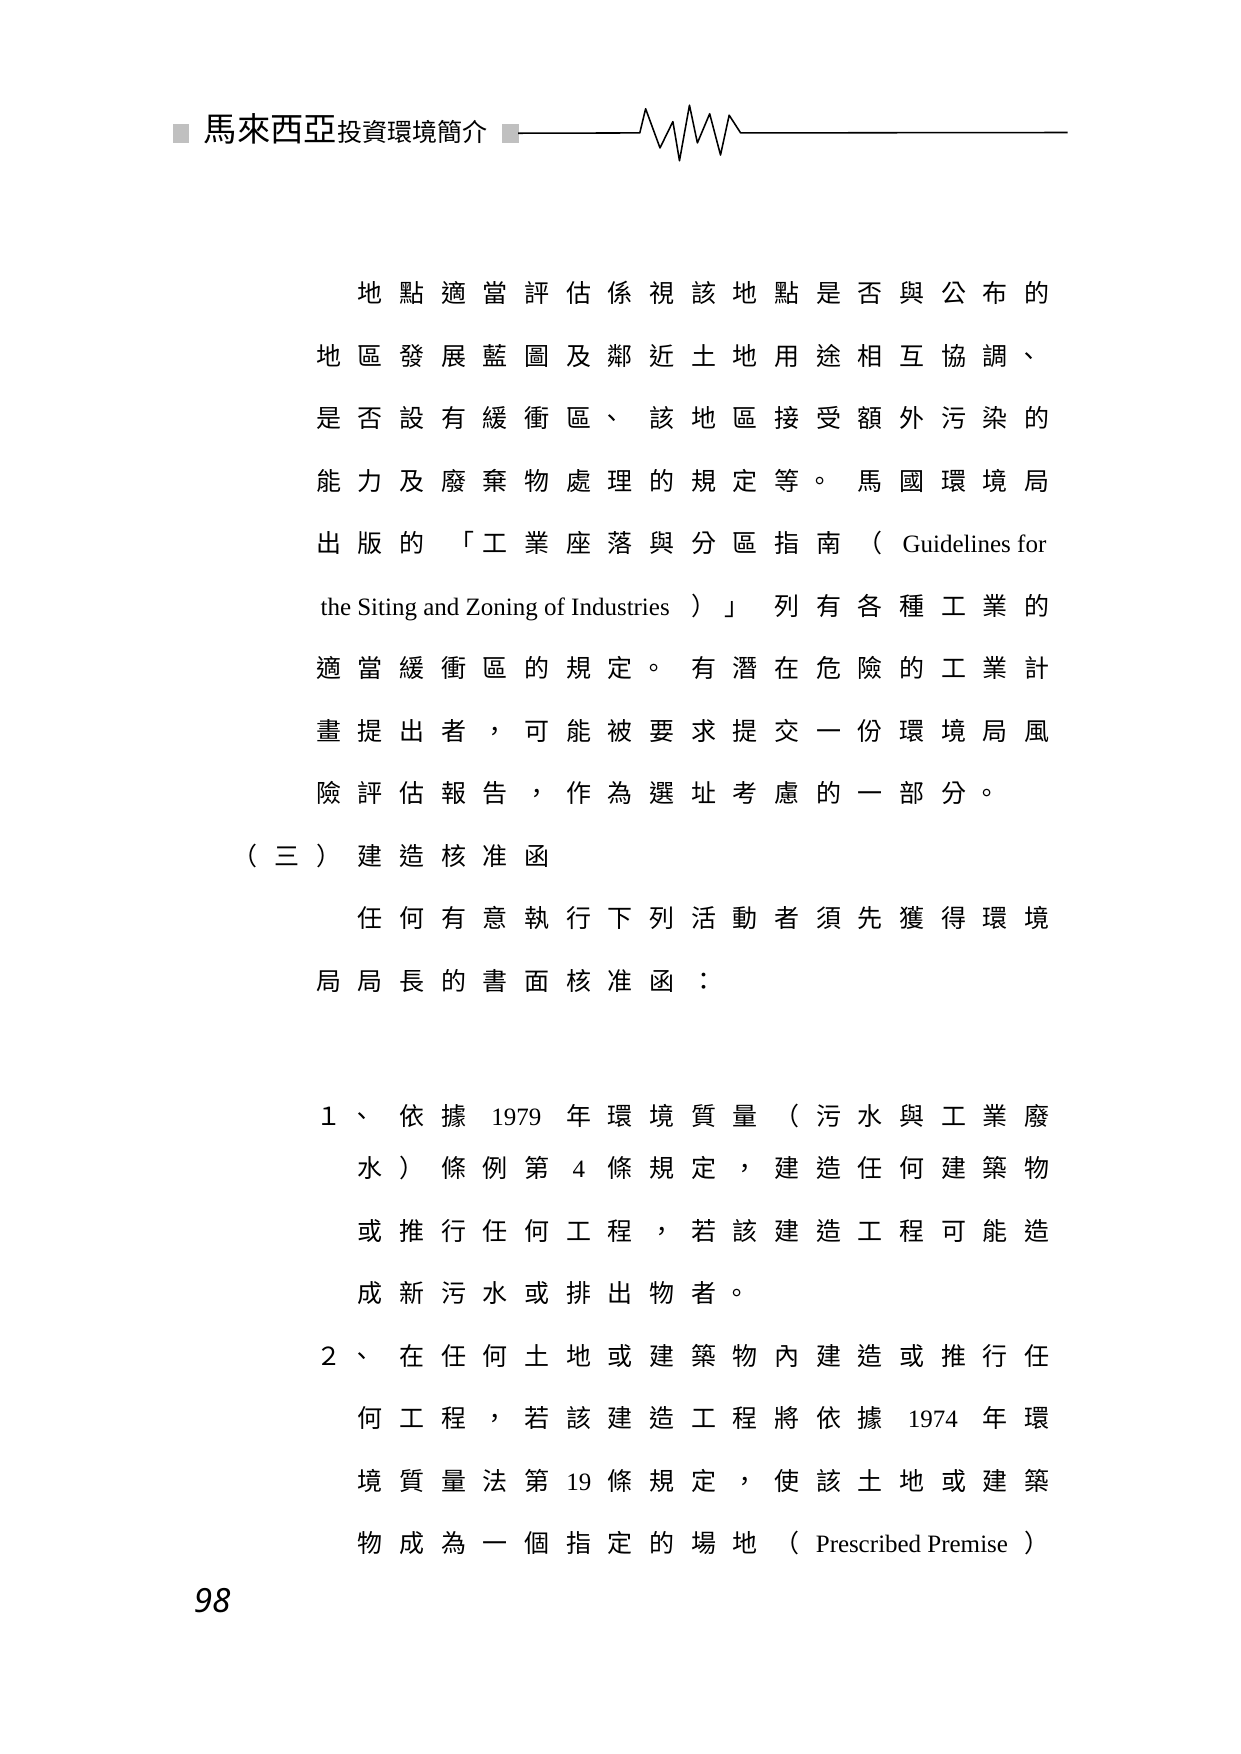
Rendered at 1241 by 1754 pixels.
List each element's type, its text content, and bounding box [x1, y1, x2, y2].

text 任何有意執行下列活動者須先獲得環境局局長的書面核准函： [281, 875, 1058, 1000]
text １、依據1979年環境質量（污水與工業廢水）條例第4條規定，建造任何建築物或推行任何工程，若該建造工程可能造成新污水或排出物者。 [281, 1063, 1058, 1313]
text 地點適當評估係視該地點是否與公布的地區發展藍圖及鄰近土地用途相互協調、是否設有緩衝區、該地區接受額外污染的能力及廢棄物處理的規定等。馬國環境局出版的「工業座落與分區指南（Guidelines for the Siting and Zoning of Industries）」列有各種工業的適當緩衝區的規定。有潛在危險的工業計畫提出者，可能被要求提交一份環境局風險評估報告，作為選址考慮的一部分。 [281, 250, 1058, 813]
text ２、在任何土地或建築物內建造或推行任何工程，若該建造工程將依據1974年環境質量法第19條規定，使該土地或建築物成為一個指定的場地（Prescribed Premise） [281, 1313, 1058, 1563]
text （三）建造核准函 [207, 813, 1058, 875]
